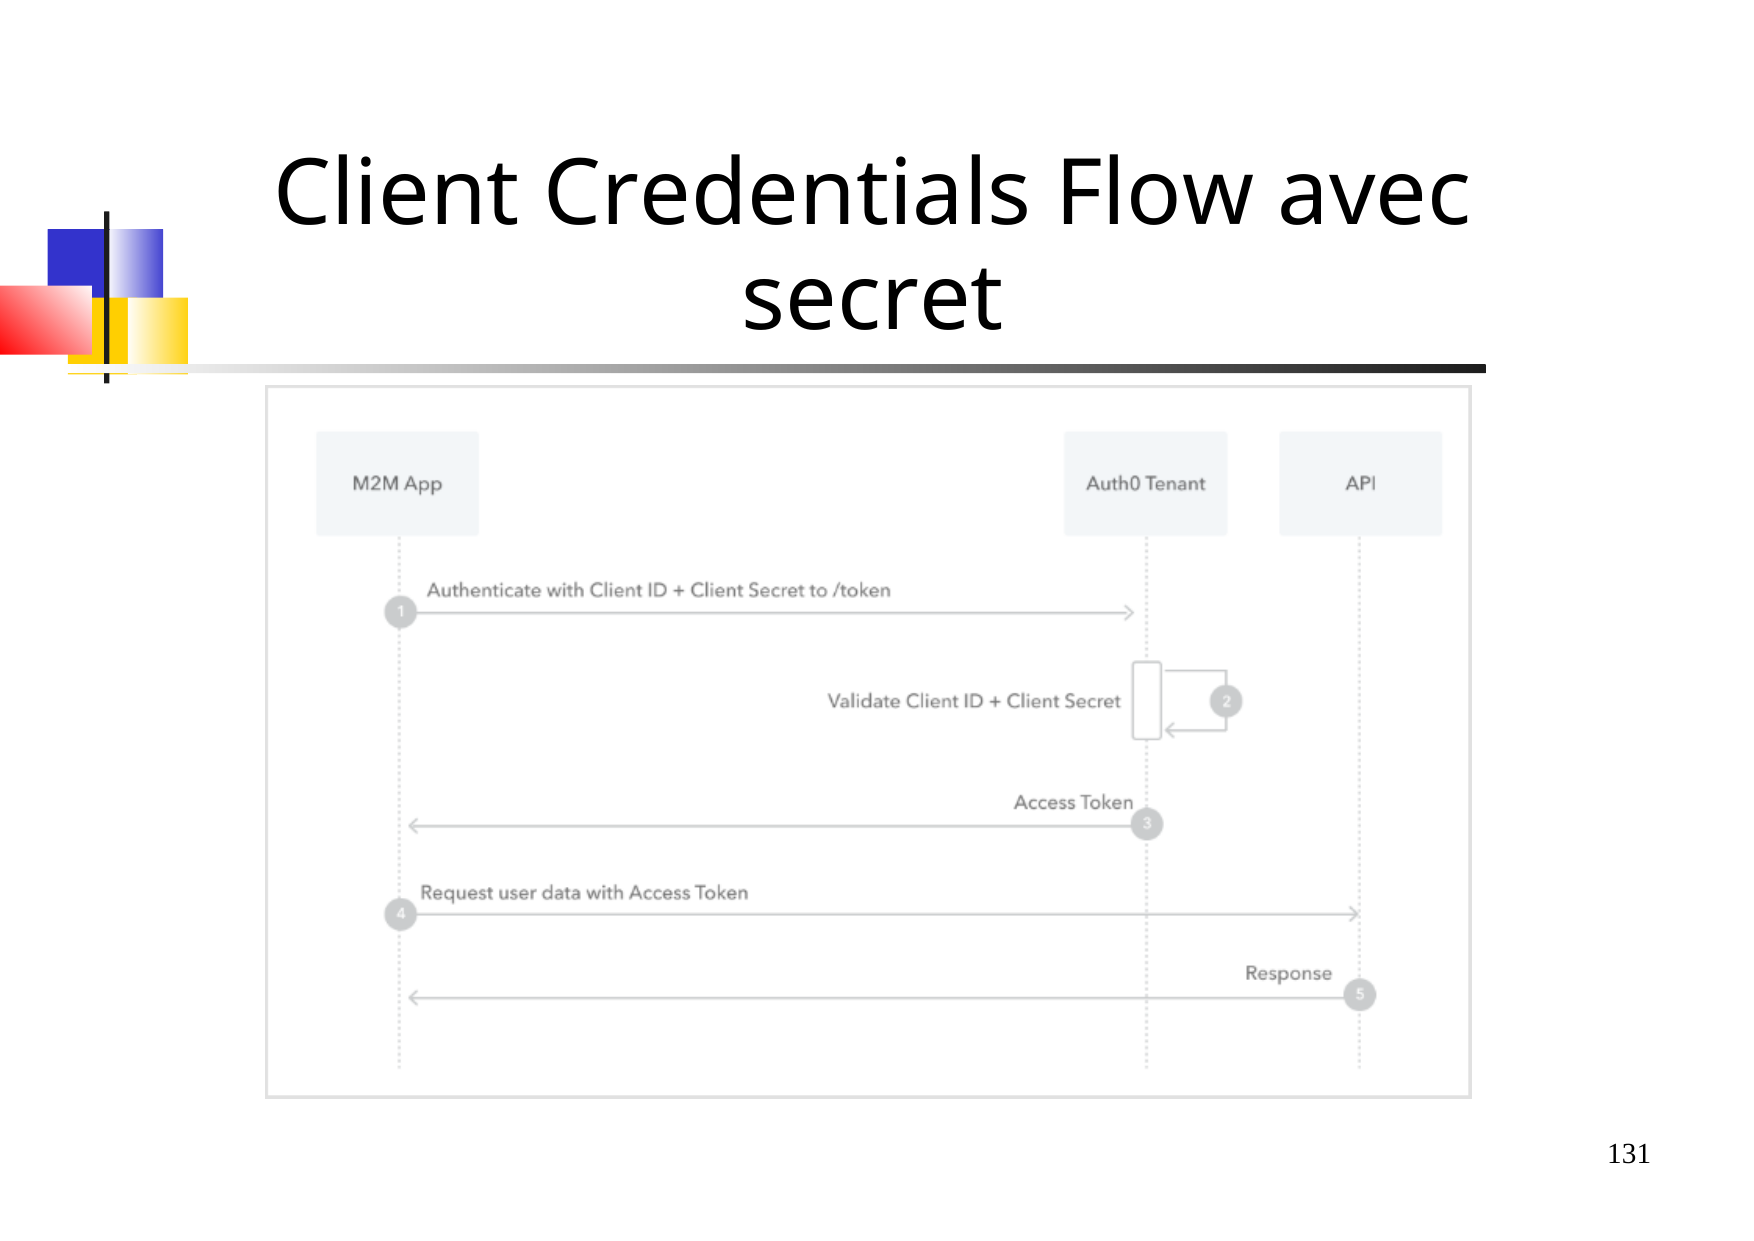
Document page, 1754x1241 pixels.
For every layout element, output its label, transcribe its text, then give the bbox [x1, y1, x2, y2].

title Client Credentials Flow avec secret [179, 139, 1567, 351]
picture [265, 385, 1472, 1099]
